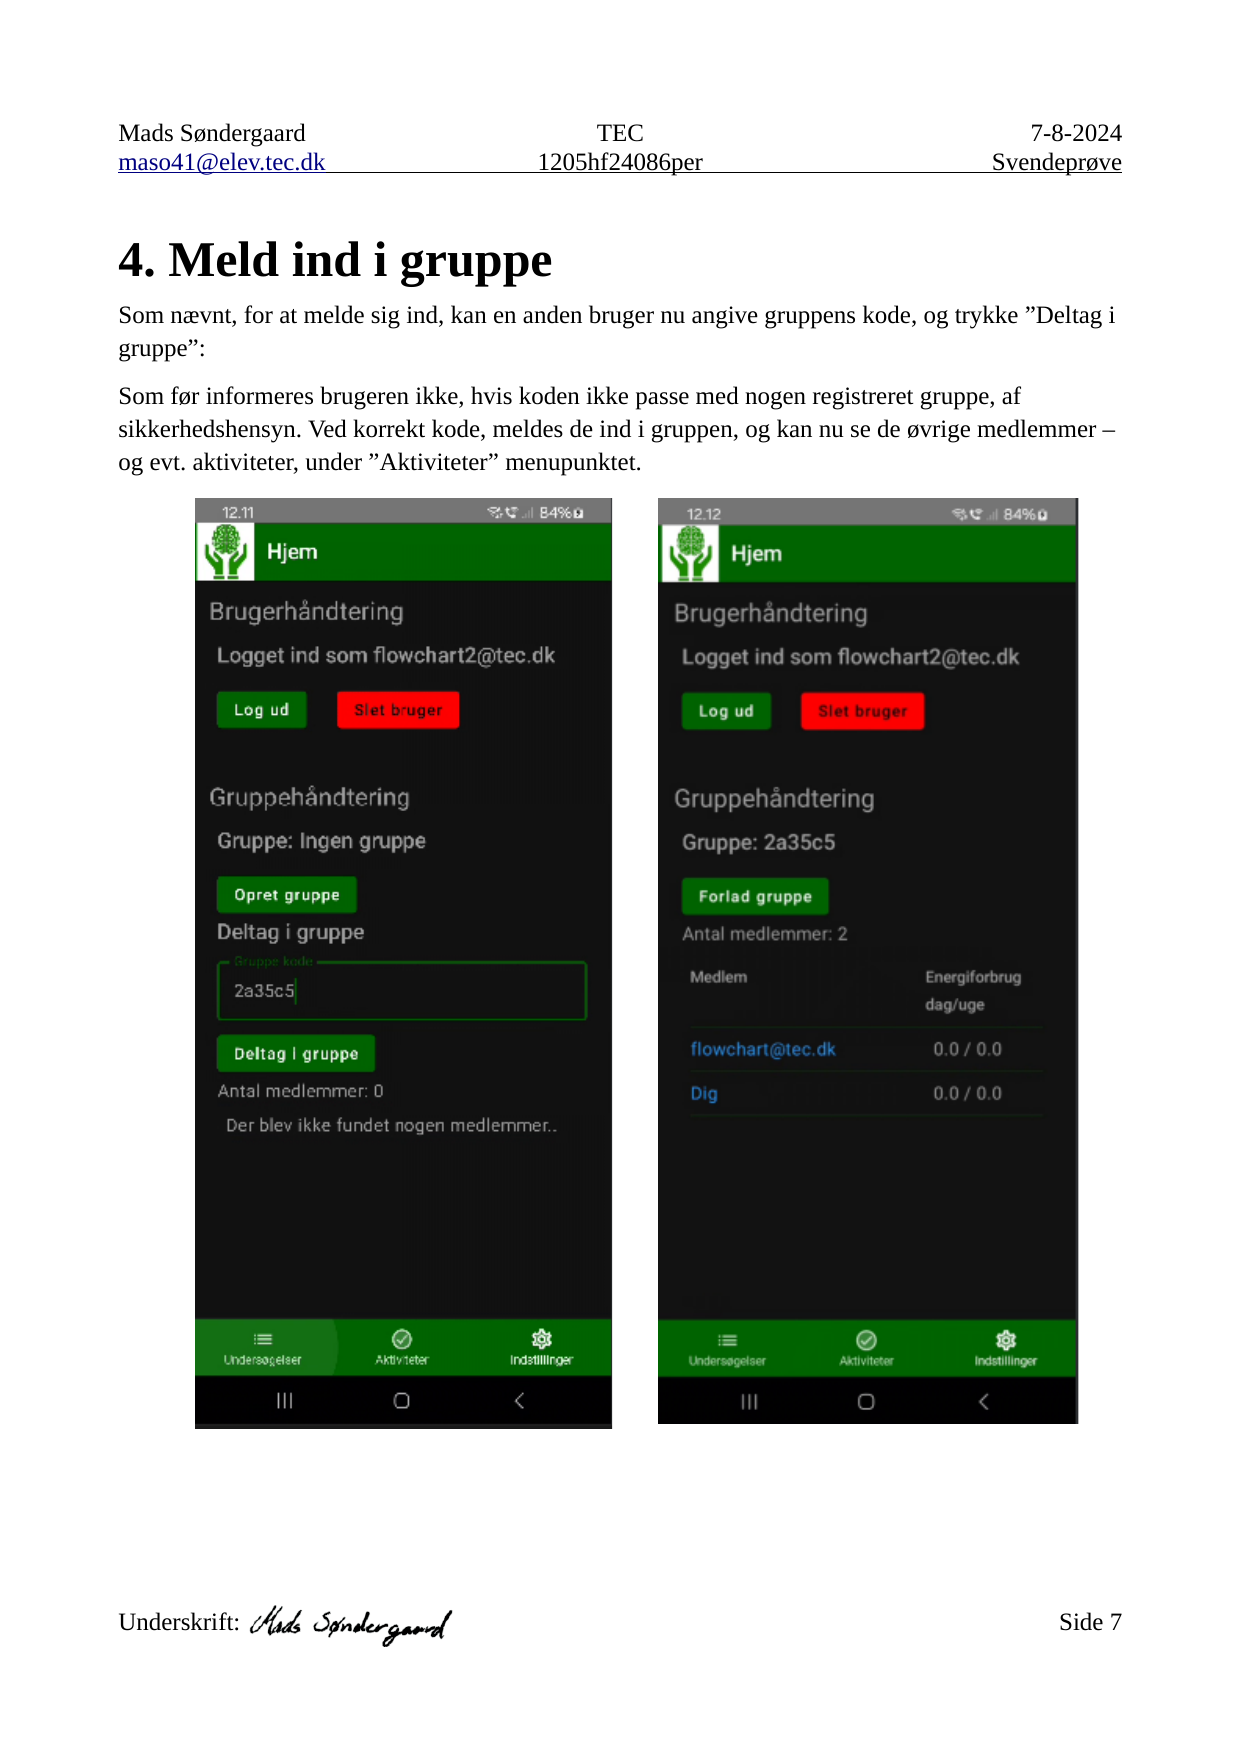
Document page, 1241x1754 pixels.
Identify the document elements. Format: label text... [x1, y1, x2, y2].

picture [195, 498, 613, 1429]
picture [658, 498, 1079, 1424]
text Som før informeres brugeren ikke, hvis koden ikke passe med nogen registreret gruppe, af sikkerhedshensyn. Ved korrekt kode, meldes de ind i gruppen, og kan nu se de øvrige medlemmer – og evt. aktiviteter, under ”Aktiviteter” menupunktet. [118, 381, 1122, 476]
subtitle 4. Meld ind i gruppe [118, 230, 1122, 288]
picture [244, 1600, 458, 1647]
text Som nævnt, for at melde sig ind, kan en anden bruger nu angive gruppens kode, og trykke ”Deltag i gruppe”: [118, 300, 1122, 362]
